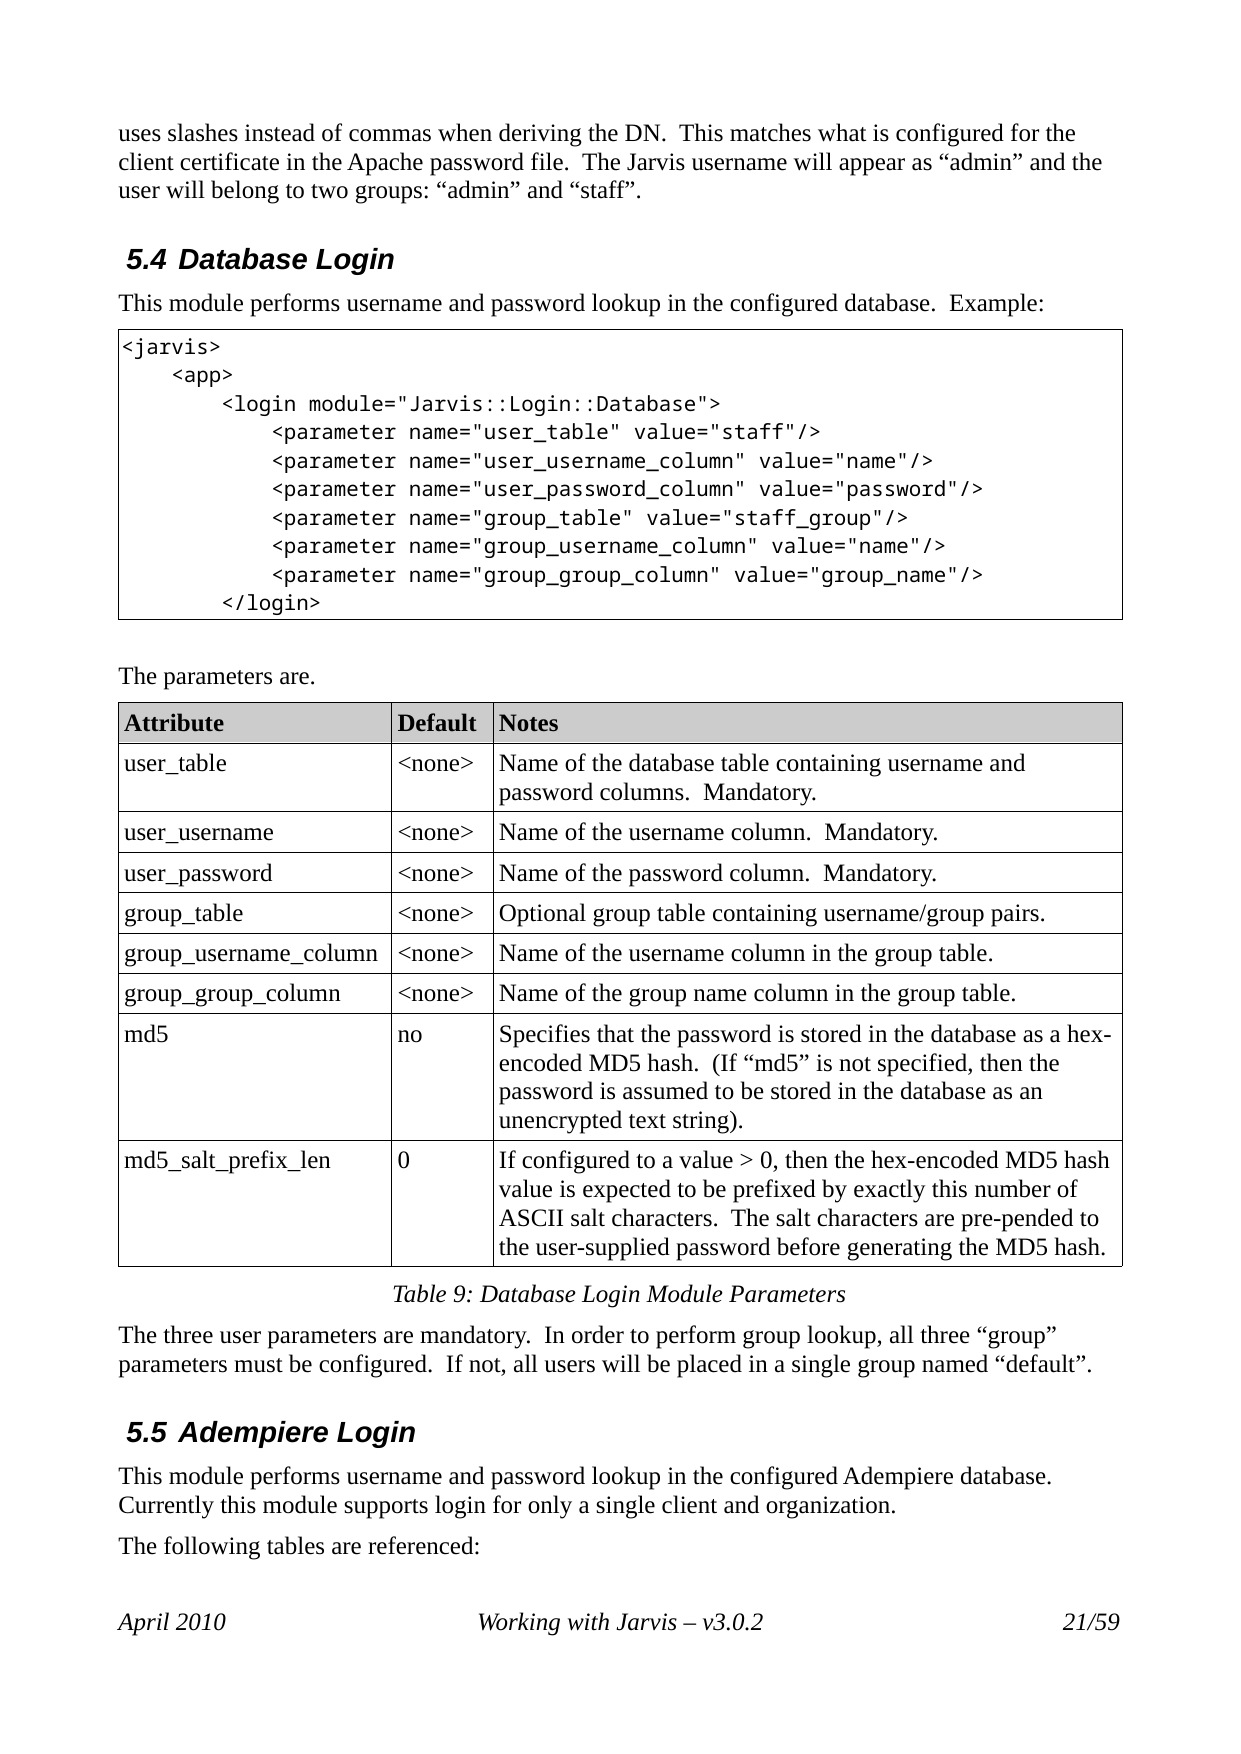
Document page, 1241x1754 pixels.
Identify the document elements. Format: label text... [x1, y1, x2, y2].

text The following tables are referenced: [118, 1531, 1122, 1560]
table_header Notes [494, 703, 1122, 742]
table_cell Name of the database table containing username and password columns. Mandatory. [494, 744, 1122, 811]
text This module performs username and password lookup in the configured Adempiere database. Currently this module supports login for only a single client and organization. [118, 1461, 1122, 1518]
text Table 9: Database Login Module Parameters [118, 1279, 1122, 1307]
table_cell <none> [392, 744, 493, 811]
table_cell Optional group table containing username/group pairs. [494, 893, 1122, 932]
table_cell <none> [392, 893, 493, 932]
table_cell <none> [392, 812, 493, 852]
text The three user parameters are mandatory. In order to perform group lookup, all three “group” parameters must be configured. If not, all users will be placed in a single group named “default”. [118, 1320, 1122, 1377]
table_cell group_table [119, 893, 391, 932]
table_cell If configured to a value > 0, then the hex-encoded MD5 hash value is expected to be prefixed by exactly this number of ASCII salt characters. The salt characters are pre-pended to the user-supplied password before generating the MD5 hash. [494, 1141, 1122, 1266]
text <parameter name="user_username_column" value="name"/> [119, 443, 1122, 471]
table_cell Name of the group name column in the group table. [494, 974, 1122, 1013]
table_cell Name of the username column. Mandatory. [494, 812, 1122, 852]
table_header Attribute [119, 703, 391, 742]
text <parameter name="user_password_column" value="password"/> [119, 471, 1122, 500]
table_cell user_username [119, 812, 391, 852]
table_cell <none> [392, 853, 493, 892]
table_cell group_username_column [119, 934, 391, 973]
text <parameter name="group_group_column" value="group_name"/> [119, 557, 1122, 585]
text This module performs username and password lookup in the configured database. Example: [118, 288, 1122, 317]
table_cell user_table [119, 744, 391, 811]
subtitle Adempiere Login [118, 1415, 1122, 1448]
table_cell Name of the password column. Mandatory. [494, 853, 1122, 892]
table_cell group_group_column [119, 974, 391, 1013]
table_cell md5 [119, 1014, 391, 1139]
text <parameter name="group_username_column" value="name"/> [119, 528, 1122, 557]
subtitle Database Login [118, 242, 1122, 275]
text <parameter name="user_table" value="staff"/> [119, 414, 1122, 443]
text </login> [119, 585, 1122, 619]
table_cell 0 [392, 1141, 493, 1266]
table_header Default [392, 703, 493, 742]
text <app> [119, 358, 1122, 386]
text <login module="Jarvis::Login::Database"> [119, 386, 1122, 414]
table_cell <none> [392, 974, 493, 1013]
text <jarvis> [119, 330, 1122, 358]
text The parameters are. [118, 661, 1122, 689]
table_cell no [392, 1014, 493, 1139]
text uses slashes instead of commas when deriving the DN. This matches what is configured for the client certificate in the Apache password file. The Jarvis username will appear as “admin” and the user will belong to two groups: “admin” and “staff”. [118, 118, 1122, 204]
table_cell md5_salt_prefix_len [119, 1141, 391, 1266]
table_cell Specifies that the password is stored in the database as a hex-encoded MD5 hash. (If “md5” is not specified, then the password is assumed to be stored in the database as an unencrypted text string). [494, 1014, 1122, 1139]
text <parameter name="group_table" value="staff_group"/> [119, 500, 1122, 528]
table_cell <none> [392, 934, 493, 973]
table_cell Name of the username column in the group table. [494, 934, 1122, 973]
table_cell user_password [119, 853, 391, 892]
